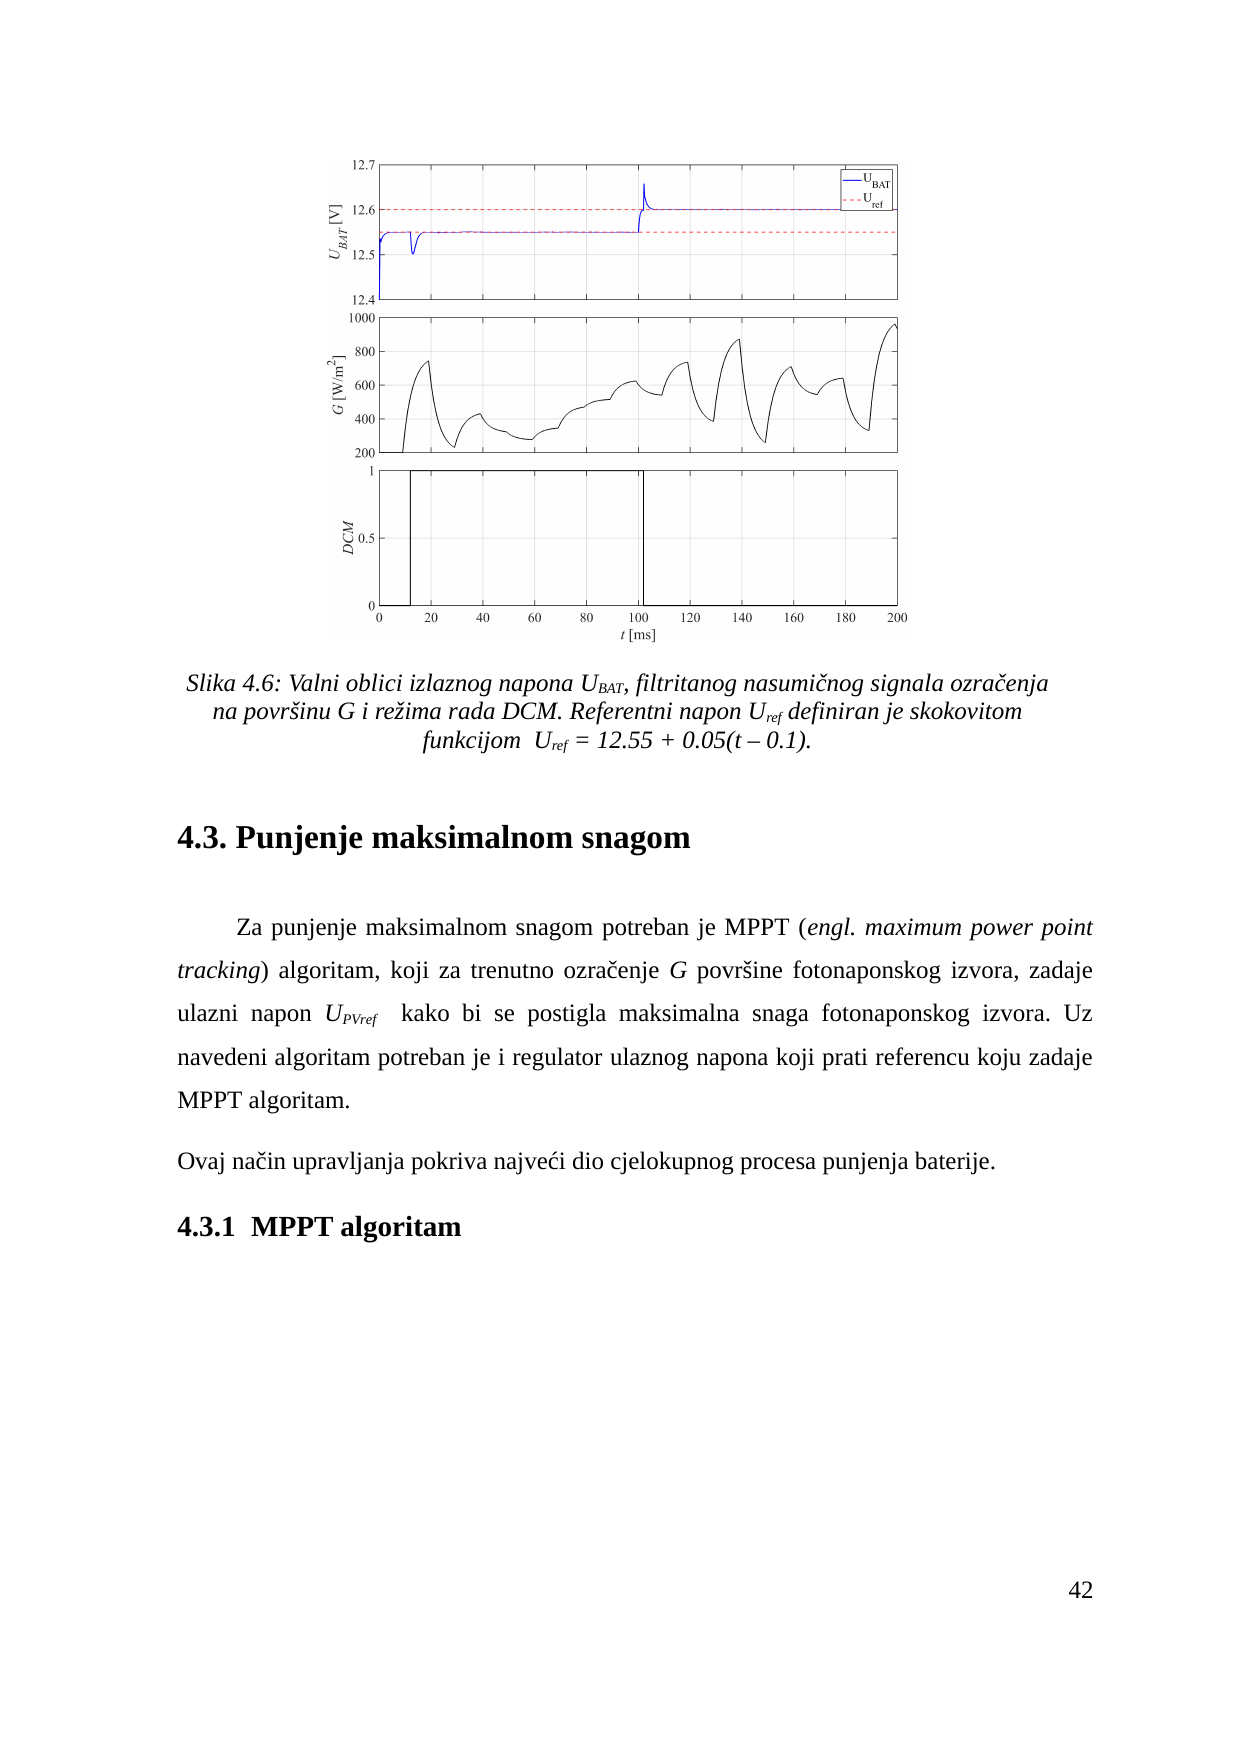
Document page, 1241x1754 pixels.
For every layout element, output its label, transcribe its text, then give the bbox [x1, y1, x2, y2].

text Ovaj način upravljanja pokriva najveći dio cjelokupnog procesa punjenja baterije. [177, 1146, 1093, 1174]
picture [326, 159, 908, 643]
text Za punjenje maksimalnom snagom potreban je MPPT (engl. maximum power point tracking) algoritam, koji za trenutno ozračenje G površine fotonaponskog izvora, zadaje ulazni napon UPVref kako bi se postigla maksimalna snaga fotonaponskog izvora. Uz navedeni algoritam potreban je i regulator ulaznog napona koji prati referencu koju zadaje MPPT algoritam. [177, 912, 1093, 1113]
text Slika 4.6: Valni oblici izlaznog napona UBAT, filtritanog nasumičnog signala ozračenja na površinu G i režima rada DCM. Referentni napon Uref definiran je skokovitom funkcijom Uref = 12.55 + 0.05(t – 0.1). [183, 668, 1051, 754]
subtitle MPPT algoritam [177, 1209, 1093, 1243]
subtitle Punjenje maksimalnom snagom [177, 817, 1093, 856]
